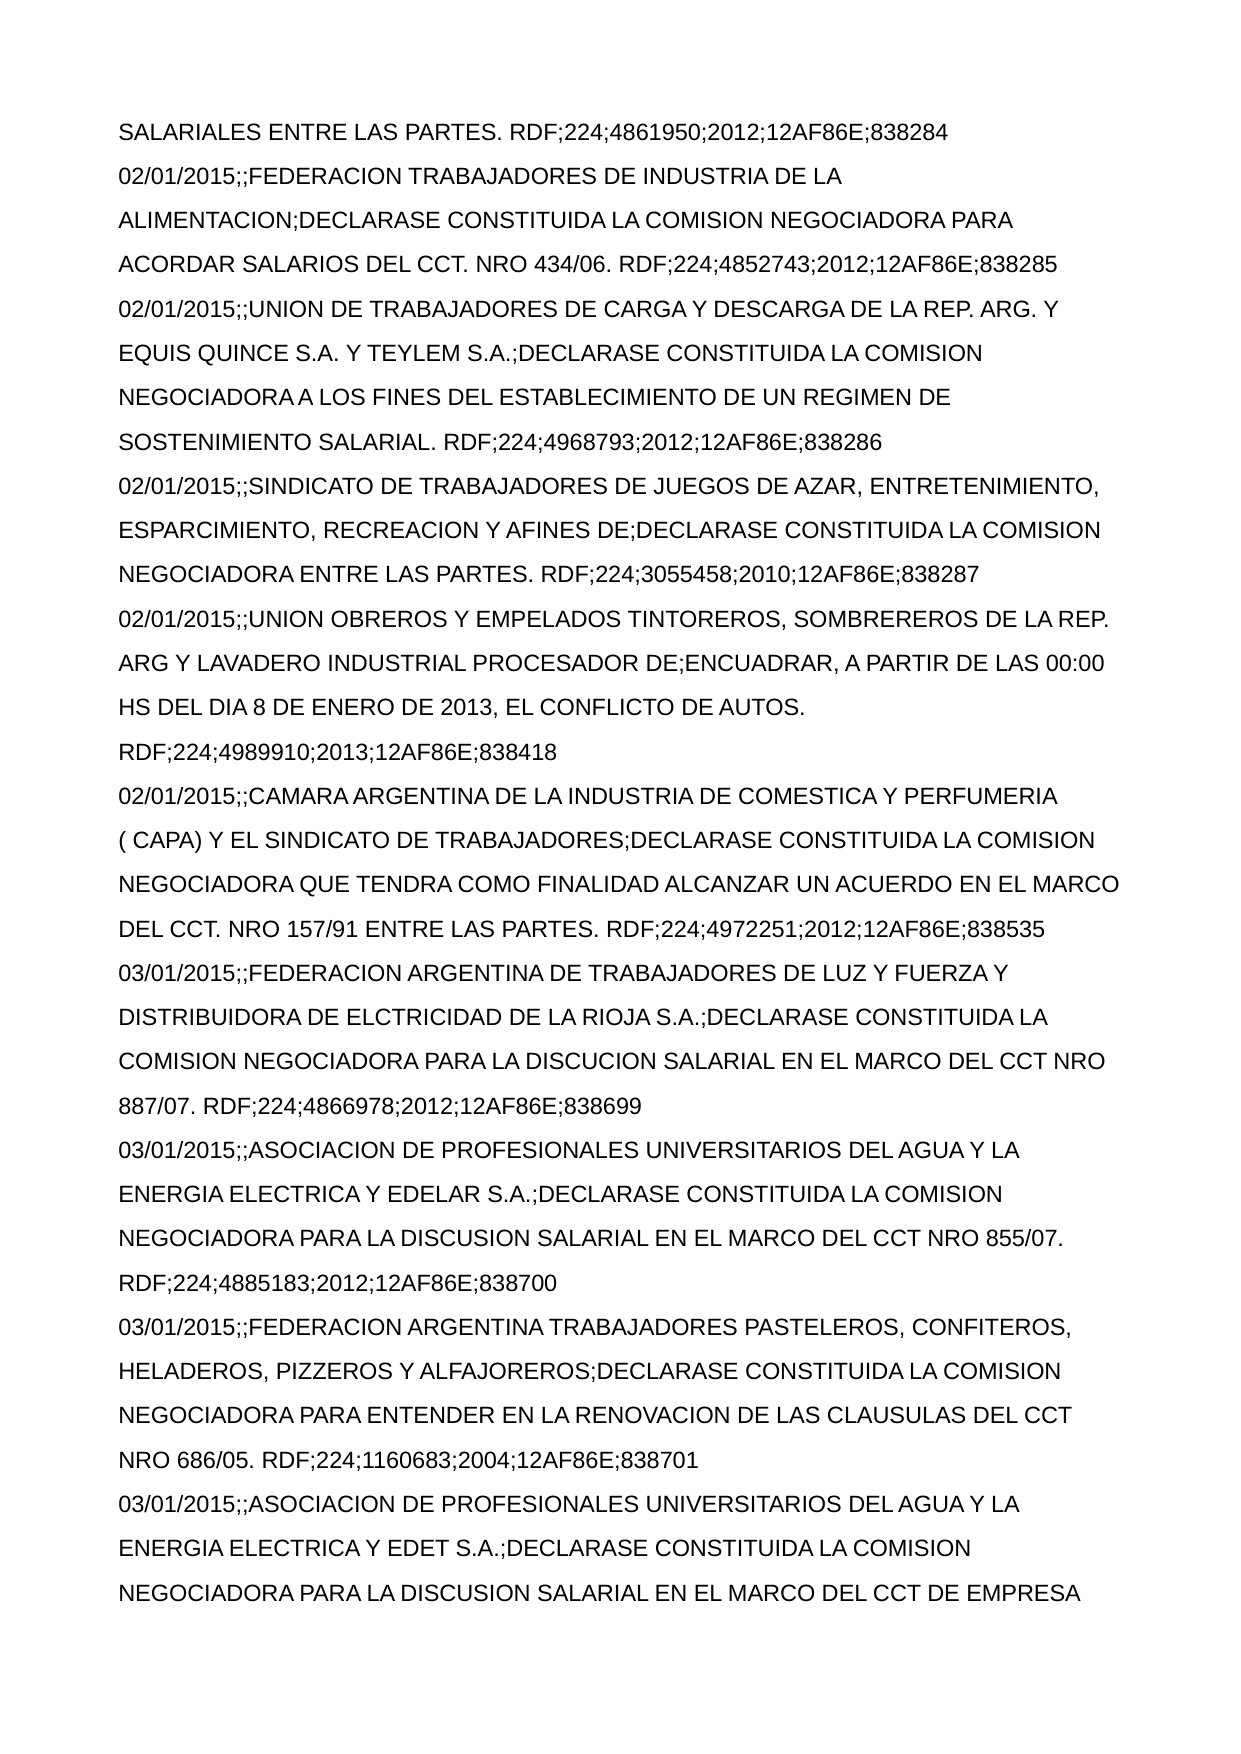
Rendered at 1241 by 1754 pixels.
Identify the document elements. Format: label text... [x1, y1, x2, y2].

text 02/01/2015;;SINDICATO DE TRABAJADORES DE JUEGOS DE AZAR, ENTRETENIMIENTO, ESPARCIMIENTO, RECREACION Y AFINES DE;DECLARASE CONSTITUIDA LA COMISION NEGOCIADORA ENTRE LAS PARTES. RDF;224;3055458;2010;12AF86E;838287 [118, 472, 1122, 588]
text 03/01/2015;;ASOCIACION DE PROFESIONALES UNIVERSITARIOS DEL AGUA Y LA ENERGIA ELECTRICA Y EDET S.A.;DECLARASE CONSTITUIDA LA COMISION NEGOCIADORA PARA LA DISCUSION SALARIAL EN EL MARCO DEL CCT DE EMPRESA [118, 1491, 1122, 1606]
text 03/01/2015;;ASOCIACION DE PROFESIONALES UNIVERSITARIOS DEL AGUA Y LA ENERGIA ELECTRICA Y EDELAR S.A.;DECLARASE CONSTITUIDA LA COMISION NEGOCIADORA PARA LA DISCUSION SALARIAL EN EL MARCO DEL CCT NRO 855/07. RDF;224;4885183;2012;12AF86E;838700 [118, 1136, 1122, 1296]
text 02/01/2015;;FEDERACION TRABAJADORES DE INDUSTRIA DE LA ALIMENTACION;DECLARASE CONSTITUIDA LA COMISION NEGOCIADORA PARA ACORDAR SALARIOS DEL CCT. NRO 434/06. RDF;224;4852743;2012;12AF86E;838285 [118, 162, 1122, 278]
text 02/01/2015;;UNION OBREROS Y EMPELADOS TINTOREROS, SOMBREREROS DE LA REP. ARG Y LAVADERO INDUSTRIAL PROCESADOR DE;ENCUADRAR, A PARTIR DE LAS 00:00 HS DEL DIA 8 DE ENERO DE 2013, EL CONFLICTO DE AUTOS. RDF;224;4989910;2013;12AF86E;838418 [118, 605, 1122, 765]
text 03/01/2015;;FEDERACION ARGENTINA TRABAJADORES PASTELEROS, CONFITEROS, HELADEROS, PIZZEROS Y ALFAJOREROS;DECLARASE CONSTITUIDA LA COMISION NEGOCIADORA PARA ENTENDER EN LA RENOVACION DE LAS CLAUSULAS DEL CCT NRO 686/05. RDF;224;1160683;2004;12AF86E;838701 [118, 1313, 1122, 1473]
text 03/01/2015;;FEDERACION ARGENTINA DE TRABAJADORES DE LUZ Y FUERZA Y DISTRIBUIDORA DE ELCTRICIDAD DE LA RIOJA S.A.;DECLARASE CONSTITUIDA LA COMISION NEGOCIADORA PARA LA DISCUCION SALARIAL EN EL MARCO DEL CCT NRO 887/07. RDF;224;4866978;2012;12AF86E;838699 [118, 959, 1122, 1119]
text 02/01/2015;;CAMARA ARGENTINA DE LA INDUSTRIA DE COMESTICA Y PERFUMERIA ( CAPA) Y EL SINDICATO DE TRABAJADORES;DECLARASE CONSTITUIDA LA COMISION NEGOCIADORA QUE TENDRA COMO FINALIDAD ALCANZAR UN ACUERDO EN EL MARCO DEL CCT. NRO 157/91 ENTRE LAS PARTES. RDF;224;4972251;2012;12AF86E;838535 [118, 782, 1122, 942]
text SALARIALES ENTRE LAS PARTES. RDF;224;4861950;2012;12AF86E;838284 [118, 118, 1122, 145]
text 02/01/2015;;UNION DE TRABAJADORES DE CARGA Y DESCARGA DE LA REP. ARG. Y EQUIS QUINCE S.A. Y TEYLEM S.A.;DECLARASE CONSTITUIDA LA COMISION NEGOCIADORA A LOS FINES DEL ESTABLECIMIENTO DE UN REGIMEN DE SOSTENIMIENTO SALARIAL. RDF;224;4968793;2012;12AF86E;838286 [118, 295, 1122, 455]
